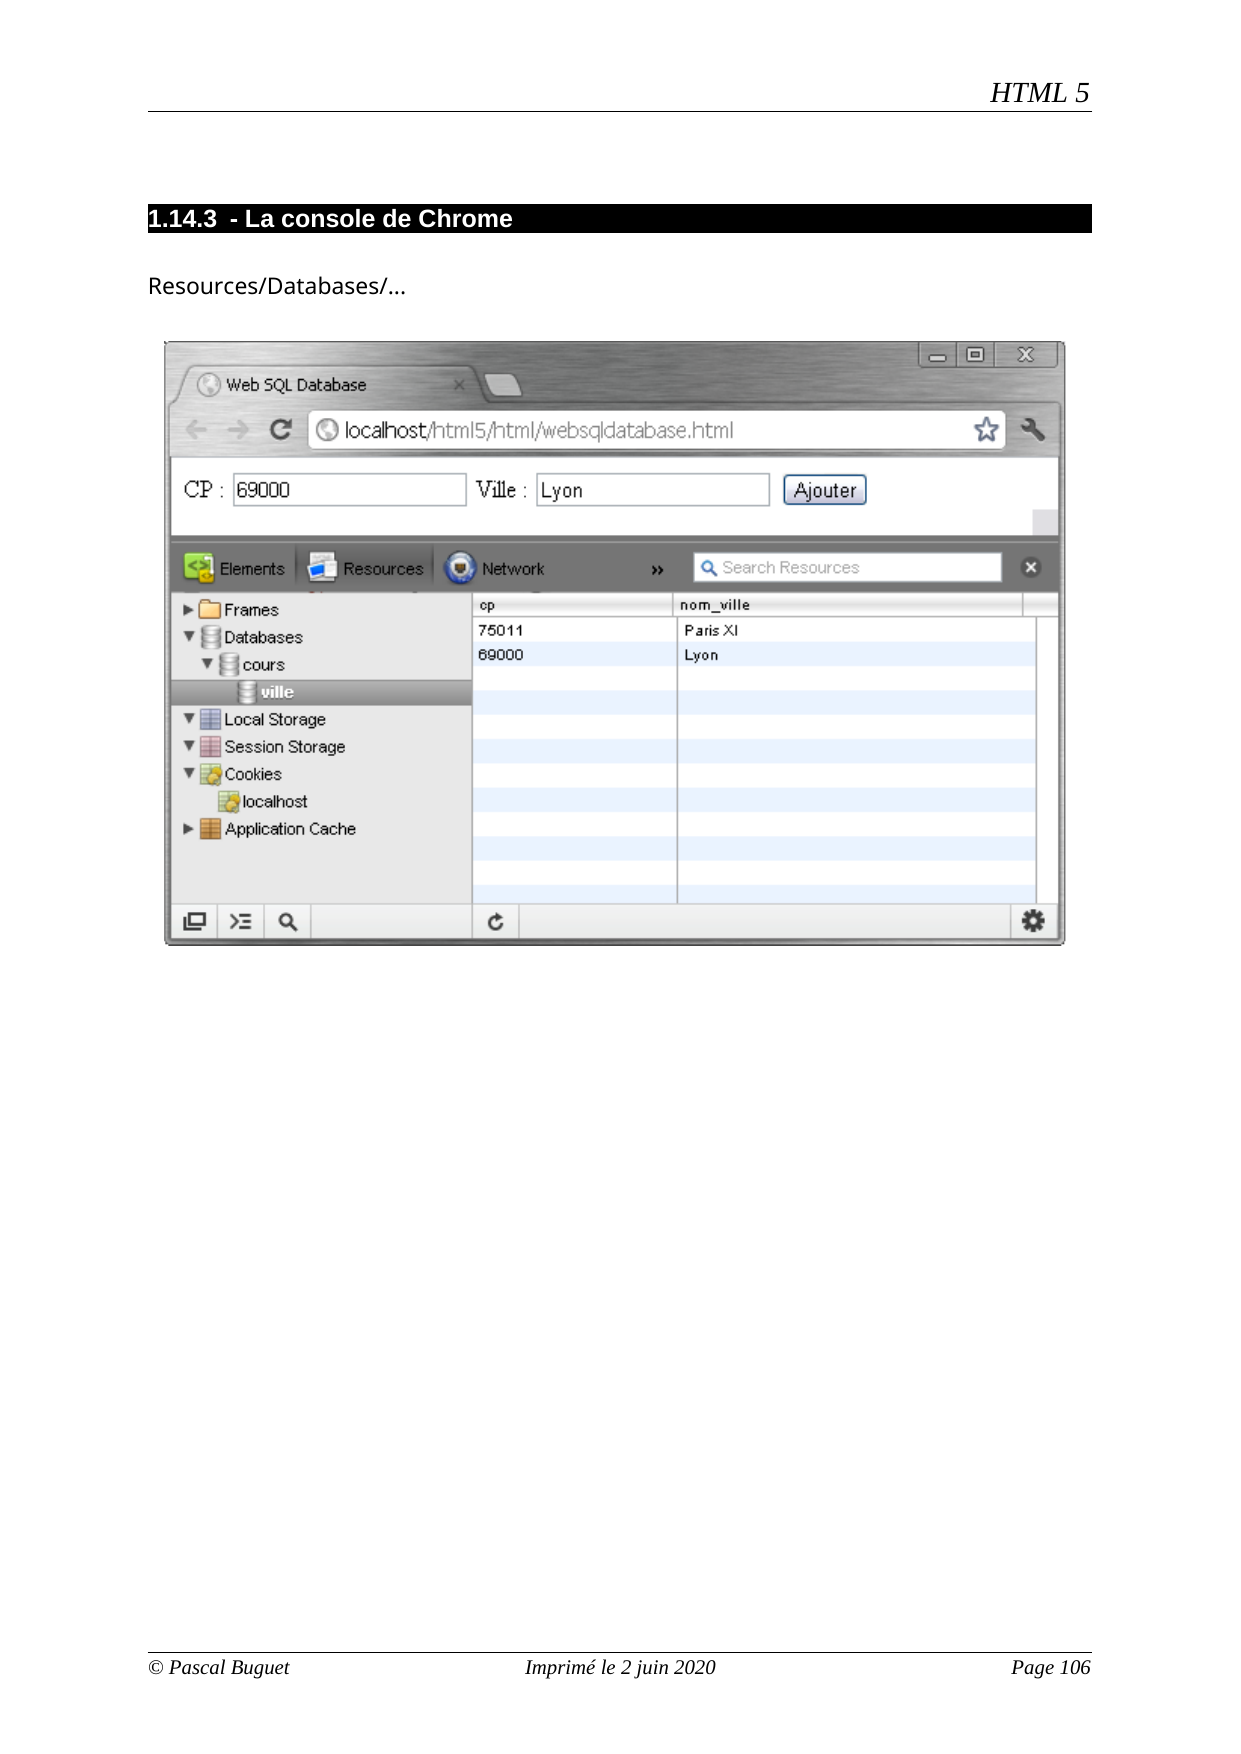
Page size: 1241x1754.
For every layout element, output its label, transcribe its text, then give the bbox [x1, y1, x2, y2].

subtitle - La console de Chrome [148, 204, 1092, 233]
text Resources/Databases/... [148, 270, 1092, 301]
picture [164, 341, 1066, 946]
